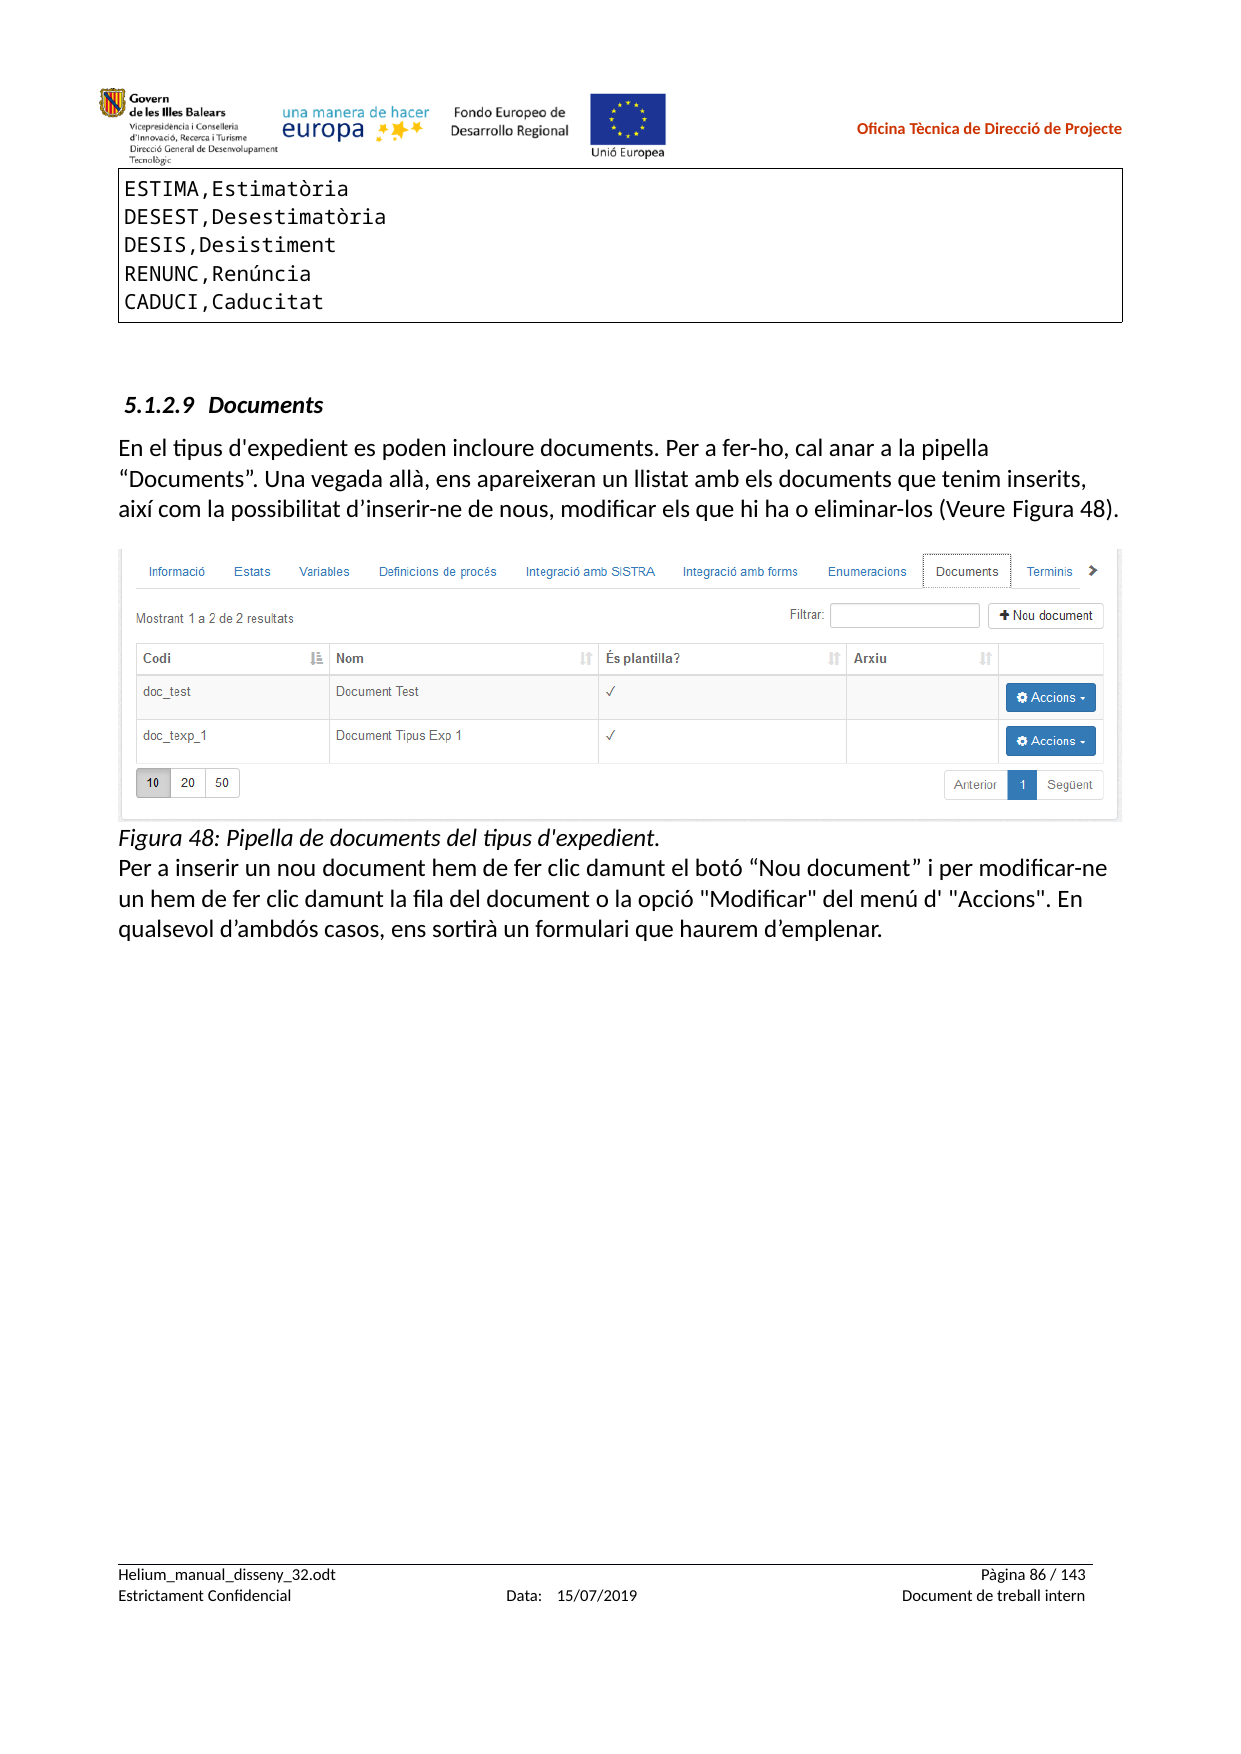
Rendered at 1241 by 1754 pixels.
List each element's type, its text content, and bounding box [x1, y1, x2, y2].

picture [118, 549, 1123, 822]
subtitle Documents [118, 390, 1122, 420]
table_header ESTIMA,Estimatòria DESEST,Desestimatòria DESIS,Desistiment RENUNC,Renúncia CADUCI,Caducitat [119, 169, 1122, 322]
text En el tipus d'expedient es poden incloure documents. Per a fer-ho, cal anar a la pipella “Documents”. Una vegada allà, ens apareixeran un llistat amb els documents que tenim inserits, així com la possibilitat d’inserir-ne de nous, modificar els que hi ha o eliminar-los (Veure Figura 48). [118, 433, 1122, 524]
text Per a inserir un nou document hem de fer clic damunt el botó “Nou document” i per modificar-ne un hem de fer clic damunt la fila del document o la opció "Modificar" del menú d' "Accions". En qualsevol d’ambdós casos, ens sortirà un formulari que haurem d’emplenar. [118, 852, 1122, 944]
picture [99, 87, 668, 166]
text Figura 48: Pipella de documents del tipus d'expedient. [118, 822, 1122, 852]
